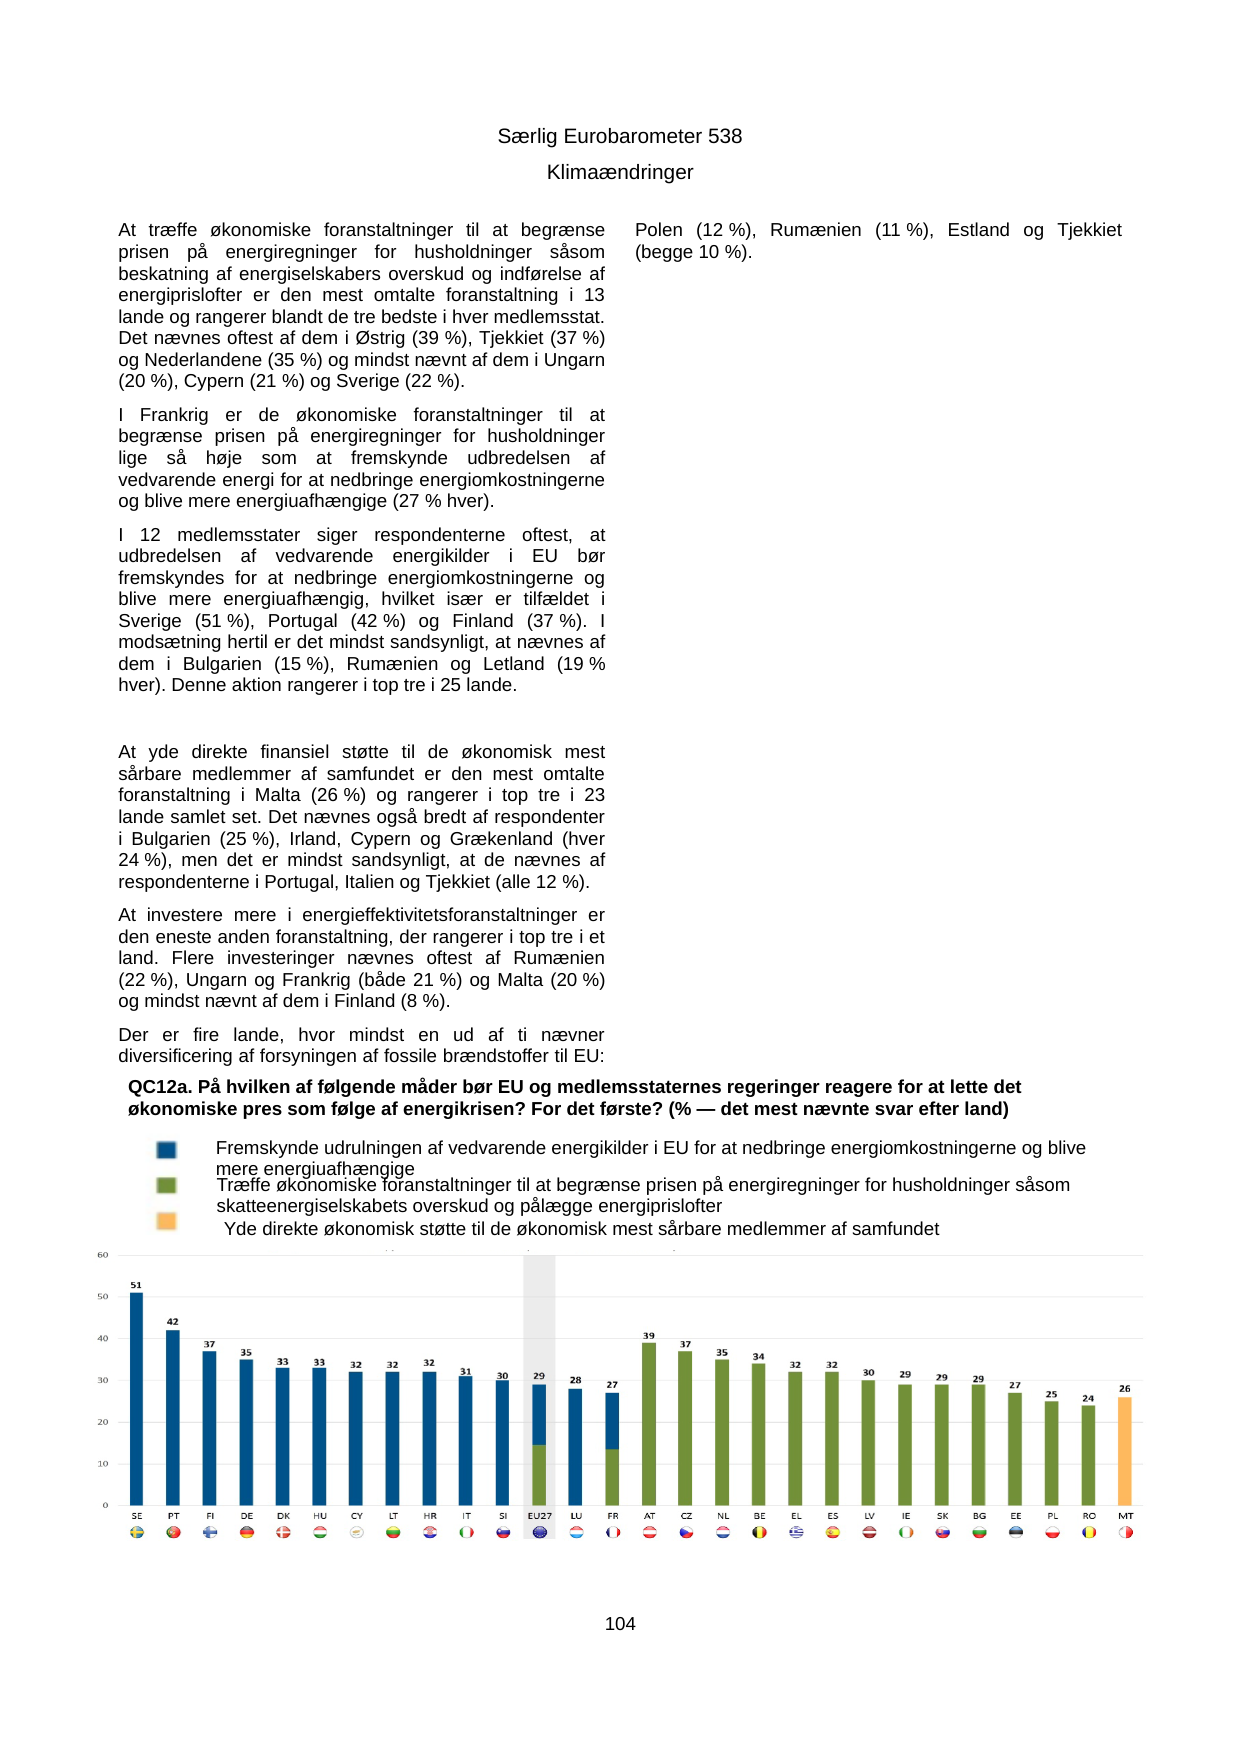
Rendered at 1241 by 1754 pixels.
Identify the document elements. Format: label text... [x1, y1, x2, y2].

text At træffe økonomiske foranstaltninger til at begrænse prisen på energiregninger for husholdninger såsom beskatning af energiselskabers overskud og indførelse af energiprislofter er den mest omtalte foranstaltning i 13 lande og rangerer blandt de tre bedste i hver medlemsstat. Det nævnes oftest af dem i Østrig (39 %), Tjekkiet (37 %) og Nederlandene (35 %) og mindst nævnt af dem i Ungarn (20 %), Cypern (21 %) og Sverige (22 %). [118, 219, 605, 392]
picture [119, 1124, 180, 1235]
text I 12 medlemsstater siger respondenterne oftest, at udbredelsen af vedvarende energikilder i EU bør fremskyndes for at nedbringe energiomkostningerne og blive mere energiuafhængig, hvilket især er tilfældet i Sverige (51 %), Portugal (42 %) og Finland (37 %). I modsætning hertil er det mindst sandsynligt, at nævnes af dem i Bulgarien (15 %), Rumænien og Letland (19 % hver). Denne aktion rangerer i top tre i 25 lande. [118, 523, 605, 696]
text Polen (12 %), Rumænien (11 %), Estland og Tjekkiet (begge 10 %). [635, 219, 1122, 262]
picture [83, 1250, 1153, 1541]
text At yde direkte finansiel støtte til de økonomisk mest sårbare medlemmer af samfundet er den mest omtalte foranstaltning i Malta (26 %) og rangerer i top tre i 23 lande samlet set. Det nævnes også bredt af respondenter i Bulgarien (25 %), Irland, Cypern og Grækenland (hver 24 %), men det er mindst sandsynligt, at de nævnes af respondenterne i Portugal, Italien og Tjekkiet (alle 12 %). [118, 741, 605, 892]
text Der er fire lande, hvor mindst en ud af ti nævner diversificering af forsyningen af fossile brændstoffer til EU: [118, 1024, 605, 1067]
text At investere mere i energieffektivitetsforanstaltninger er den eneste anden foranstaltning, der rangerer i top tre i et land. Flere investeringer nævnes oftest af Rumænien (22 %), Ungarn og Frankrig (både 21 %) og Malta (20 %) og mindst nævnt af dem i Finland (8 %). [118, 904, 605, 1012]
text I Frankrig er de økonomiske foranstaltninger til at begrænse prisen på energiregninger for husholdninger lige så høje som at fremskynde udbredelsen af vedvarende energi for at nedbringe energiomkostningerne og blive mere energiuafhængige (27 % hver). [118, 404, 605, 511]
